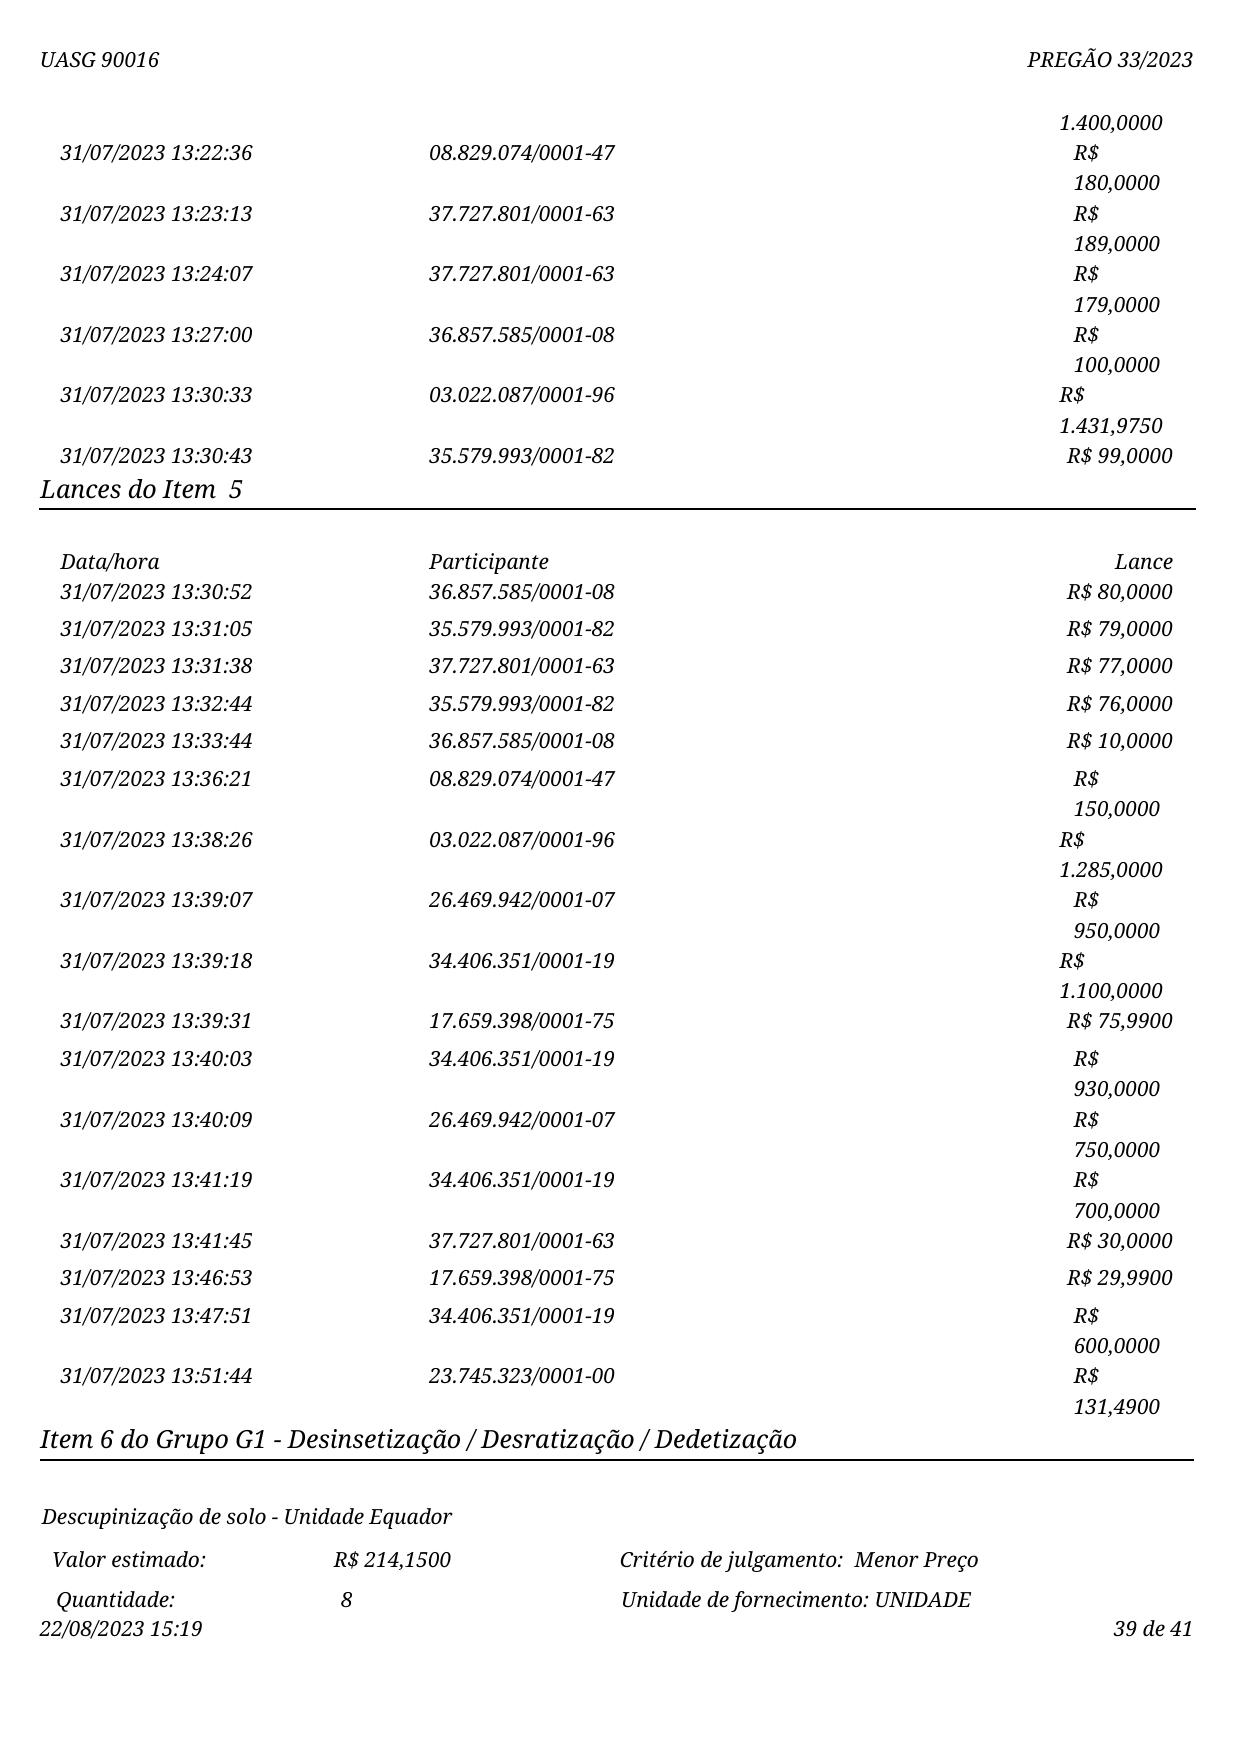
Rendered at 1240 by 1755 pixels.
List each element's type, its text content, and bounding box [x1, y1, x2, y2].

table_cell R$ 150,0000 [1059, 764, 1175, 825]
table_cell 36.857.585/0001-08 [429, 727, 1059, 764]
text Quantidade: 8 Unidade de fornecimento: UNIDADE [39, 1585, 1196, 1613]
table_cell R$ 10,0000 [1059, 727, 1175, 764]
table_cell R$ 100,0000 [1059, 320, 1175, 381]
table_cell R$ 950,0000 [1059, 885, 1175, 946]
table_cell 37.727.801/0001-63 [429, 259, 1059, 320]
table_cell R$ 930,0000 [1059, 1044, 1175, 1105]
table_cell R$ 79,0000 [1059, 614, 1175, 652]
table_cell R$ 189,0000 [1059, 199, 1175, 259]
table_cell 31/07/2023 13:40:09 [60, 1105, 429, 1165]
table_cell [60, 108, 429, 138]
text Valor estimado: R$ 214,1500 Critério de julgamento: Menor Preço [39, 1545, 1196, 1573]
table_cell R$ 1.431,9750 [1059, 381, 1175, 441]
table_cell 31/07/2023 13:39:31 [60, 1007, 429, 1044]
table_cell 26.469.942/0001-07 [429, 885, 1059, 946]
table_cell 31/07/2023 13:31:05 [60, 614, 429, 652]
table_cell 34.406.351/0001-19 [429, 1165, 1059, 1226]
table_cell 1.400,0000 [1059, 108, 1175, 138]
table_cell R$ 77,0000 [1059, 652, 1175, 689]
table_header Lance [1059, 547, 1175, 577]
table_header Data/hora [60, 547, 429, 577]
table_cell 34.406.351/0001-19 [429, 1044, 1059, 1105]
text Lances do Item 5 [40, 471, 1196, 505]
table_cell 35.579.993/0001-82 [429, 441, 1059, 471]
table_cell 31/07/2023 13:33:44 [60, 727, 429, 764]
table_cell R$ 99,0000 [1059, 441, 1175, 471]
table_cell 31/07/2023 13:27:00 [60, 320, 429, 381]
table_cell 31/07/2023 13:30:52 [60, 577, 429, 614]
table_cell 36.857.585/0001-08 [429, 320, 1059, 381]
table_cell 31/07/2023 13:39:07 [60, 885, 429, 946]
table_cell 31/07/2023 13:46:53 [60, 1264, 429, 1301]
table_cell 31/07/2023 13:24:07 [60, 259, 429, 320]
table_cell [429, 108, 1059, 138]
table_cell R$ 180,0000 [1059, 138, 1175, 199]
table_cell 31/07/2023 13:38:26 [60, 825, 429, 885]
table_cell R$ 1.100,0000 [1059, 946, 1175, 1007]
table_header Participante [429, 547, 1059, 577]
table_cell 31/07/2023 13:30:43 [60, 441, 429, 471]
text Item 6 do Grupo G1 - Desinsetização / Desratização / Dedetização [40, 1422, 1196, 1456]
table_cell 31/07/2023 13:41:45 [60, 1226, 429, 1263]
table_cell 37.727.801/0001-63 [429, 1226, 1059, 1263]
table_cell 31/07/2023 13:51:44 [60, 1362, 429, 1422]
table_cell 31/07/2023 13:23:13 [60, 199, 429, 259]
table_cell 35.579.993/0001-82 [429, 614, 1059, 652]
table_cell 35.579.993/0001-82 [429, 689, 1059, 727]
table_cell 31/07/2023 13:31:38 [60, 652, 429, 689]
table_cell R$ 80,0000 [1059, 577, 1175, 614]
table_cell 03.022.087/0001-96 [429, 381, 1059, 441]
table_cell 31/07/2023 13:36:21 [60, 764, 429, 825]
table_cell 31/07/2023 13:40:03 [60, 1044, 429, 1105]
table_cell 36.857.585/0001-08 [429, 577, 1059, 614]
table_cell 37.727.801/0001-63 [429, 652, 1059, 689]
table_cell 34.406.351/0001-19 [429, 946, 1059, 1007]
table_cell R$ 29,9900 [1059, 1264, 1175, 1301]
table_cell 08.829.074/0001-47 [429, 138, 1059, 199]
table_cell R$ 75,9900 [1059, 1007, 1175, 1044]
table_cell R$ 30,0000 [1059, 1226, 1175, 1263]
table_cell 37.727.801/0001-63 [429, 199, 1059, 259]
text Descupinização de solo - Unidade Equador [42, 1502, 1196, 1530]
table_cell 26.469.942/0001-07 [429, 1105, 1059, 1165]
table_cell 31/07/2023 13:22:36 [60, 138, 429, 199]
table_cell R$ 179,0000 [1059, 259, 1175, 320]
table_cell R$ 750,0000 [1059, 1105, 1175, 1165]
table_cell 31/07/2023 13:32:44 [60, 689, 429, 727]
table_cell R$ 131,4900 [1059, 1362, 1175, 1422]
table_cell R$ 76,0000 [1059, 689, 1175, 727]
table_cell 31/07/2023 13:39:18 [60, 946, 429, 1007]
table_cell 23.745.323/0001-00 [429, 1362, 1059, 1422]
table_cell R$ 700,0000 [1059, 1165, 1175, 1226]
table_cell 34.406.351/0001-19 [429, 1301, 1059, 1362]
table_cell 17.659.398/0001-75 [429, 1264, 1059, 1301]
table_cell 03.022.087/0001-96 [429, 825, 1059, 885]
table_cell 08.829.074/0001-47 [429, 764, 1059, 825]
table_cell 31/07/2023 13:47:51 [60, 1301, 429, 1362]
table_cell 31/07/2023 13:30:33 [60, 381, 429, 441]
table_cell R$ 1.285,0000 [1059, 825, 1175, 885]
table_cell 31/07/2023 13:41:19 [60, 1165, 429, 1226]
table_cell 17.659.398/0001-75 [429, 1007, 1059, 1044]
table_cell R$ 600,0000 [1059, 1301, 1175, 1362]
